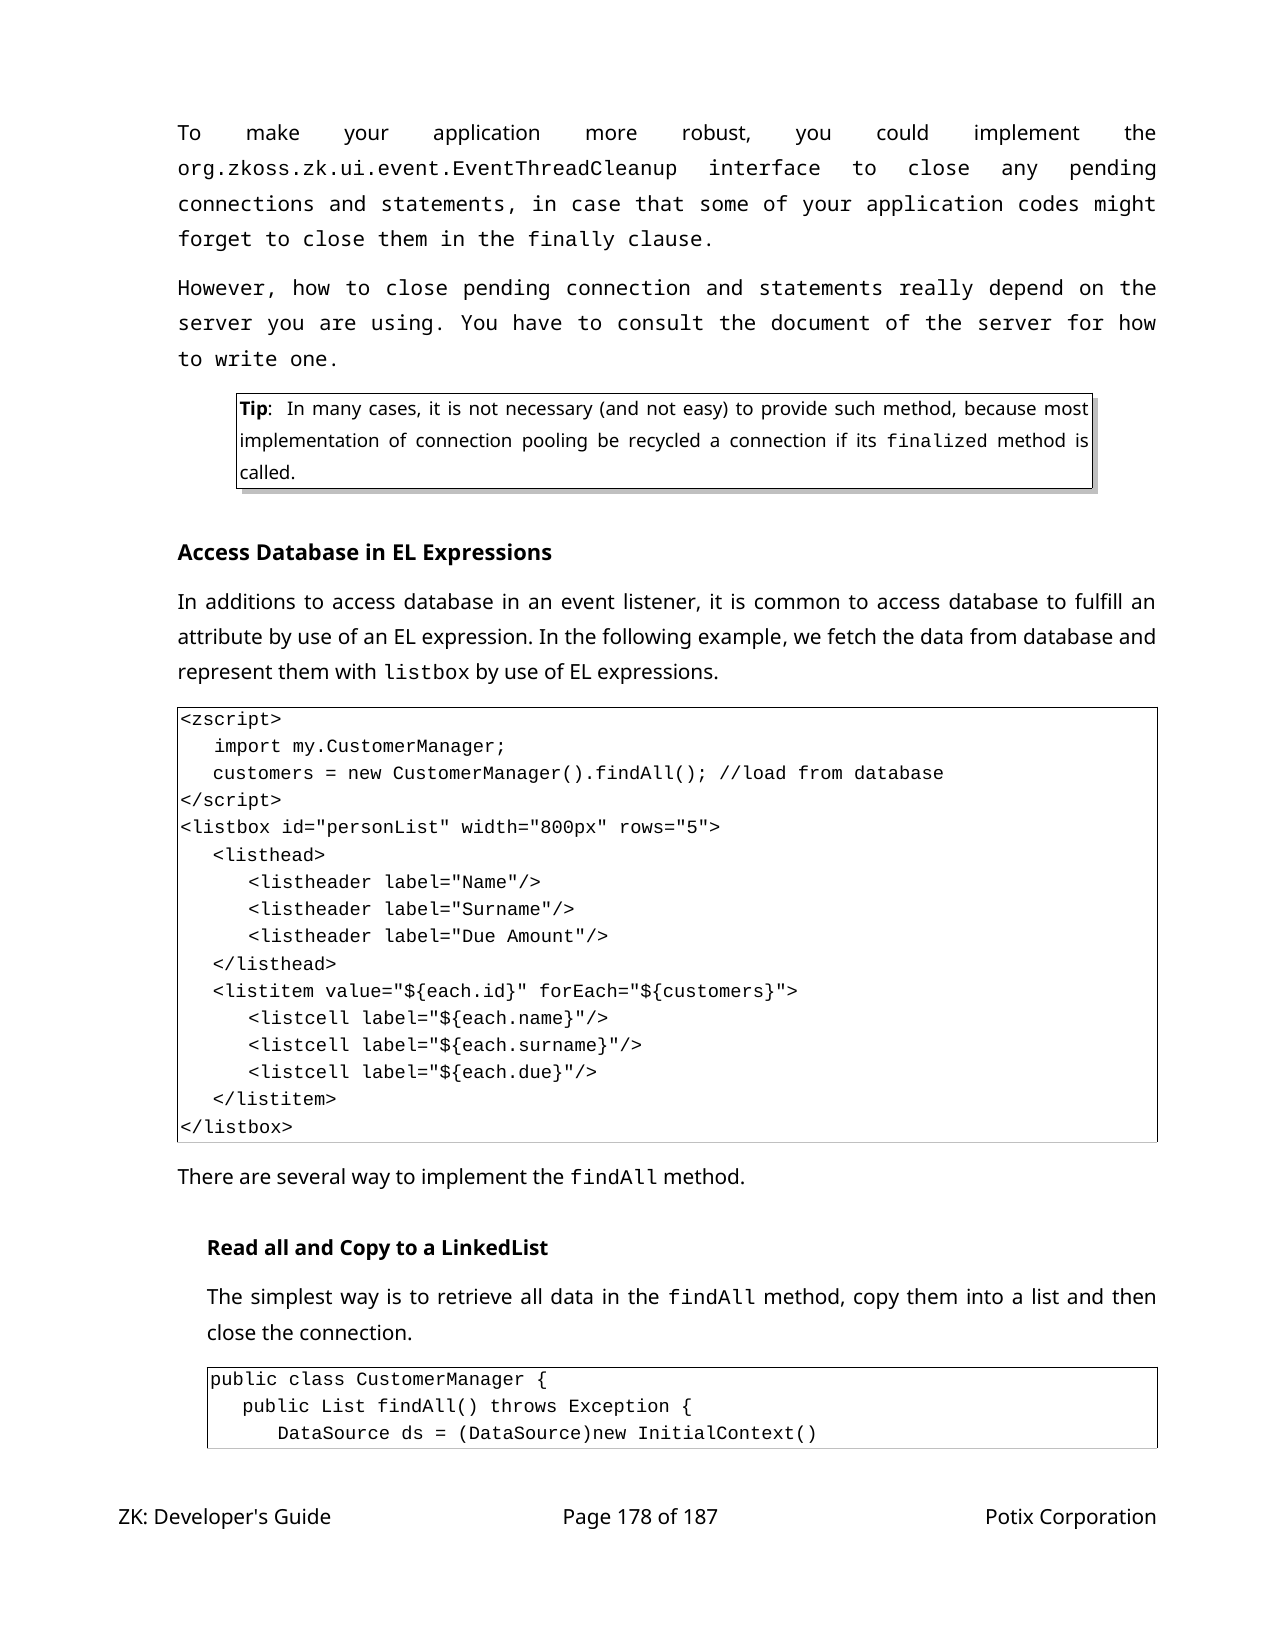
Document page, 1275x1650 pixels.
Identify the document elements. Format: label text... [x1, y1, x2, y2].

text public List findAll() throws Exception { [208, 1394, 1157, 1418]
text Tip: In many cases, it is not necessary (and not easy) to provide such method, because most implementation of connection pooling be recycled a connection if its finalized method is called. [237, 394, 1092, 488]
text </listbox> [178, 1114, 1157, 1142]
text <listbox id="personList" width="800px" rows="5"> [178, 815, 1157, 840]
text <listcell label="${each.due}"/> [178, 1060, 1157, 1084]
subtitle Read all and Copy to a LinkedList [207, 1233, 1157, 1262]
text However, how to close pending connection and statements really depend on the server you are using. You have to consult the document of the server for how to write one. [177, 273, 1157, 372]
text public class CustomerManager { [208, 1368, 1157, 1391]
text <listheader label="Due Amount"/> [178, 924, 1157, 948]
text <listcell label="${each.surname}"/> [178, 1033, 1157, 1057]
text </script> [178, 788, 1157, 812]
text <zscript> [178, 708, 1157, 731]
text <listhead> [178, 843, 1157, 867]
text <listheader label="Name"/> [178, 870, 1157, 894]
text DataSource ds = (DataSource)new InitialContext() [208, 1421, 1157, 1448]
text The simplest way is to retrieve all data in the findAll method, copy them into a list and then close the connection. [207, 1282, 1157, 1346]
text <listitem value="${each.id}" forEach="${customers}"> [178, 978, 1157, 1003]
text customers = new CustomerManager().findAll(); //load from database [178, 761, 1157, 785]
text <listcell label="${each.name}"/> [178, 1006, 1157, 1030]
text import my.CustomerManager; [178, 734, 1157, 758]
text To make your application more robust, you could implement the org.zkoss.zk.ui.event.EventThreadCleanup interface to close any pending connections and statements, in case that some of your application codes might forget to close them in the finally clause. [177, 118, 1157, 253]
text </listitem> [178, 1087, 1157, 1112]
text In additions to access database in an event listener, it is common to access database to fulfill an attribute by use of an EL expression. In the following example, we fetch the data from database and represent them with listbox by use of EL expressions. [177, 587, 1157, 686]
text There are several way to implement the findAll method. [177, 1162, 1157, 1191]
text <listheader label="Surname"/> [178, 897, 1157, 921]
text </listhead> [178, 951, 1157, 976]
subtitle Access Database in EL Expressions [177, 536, 1157, 566]
